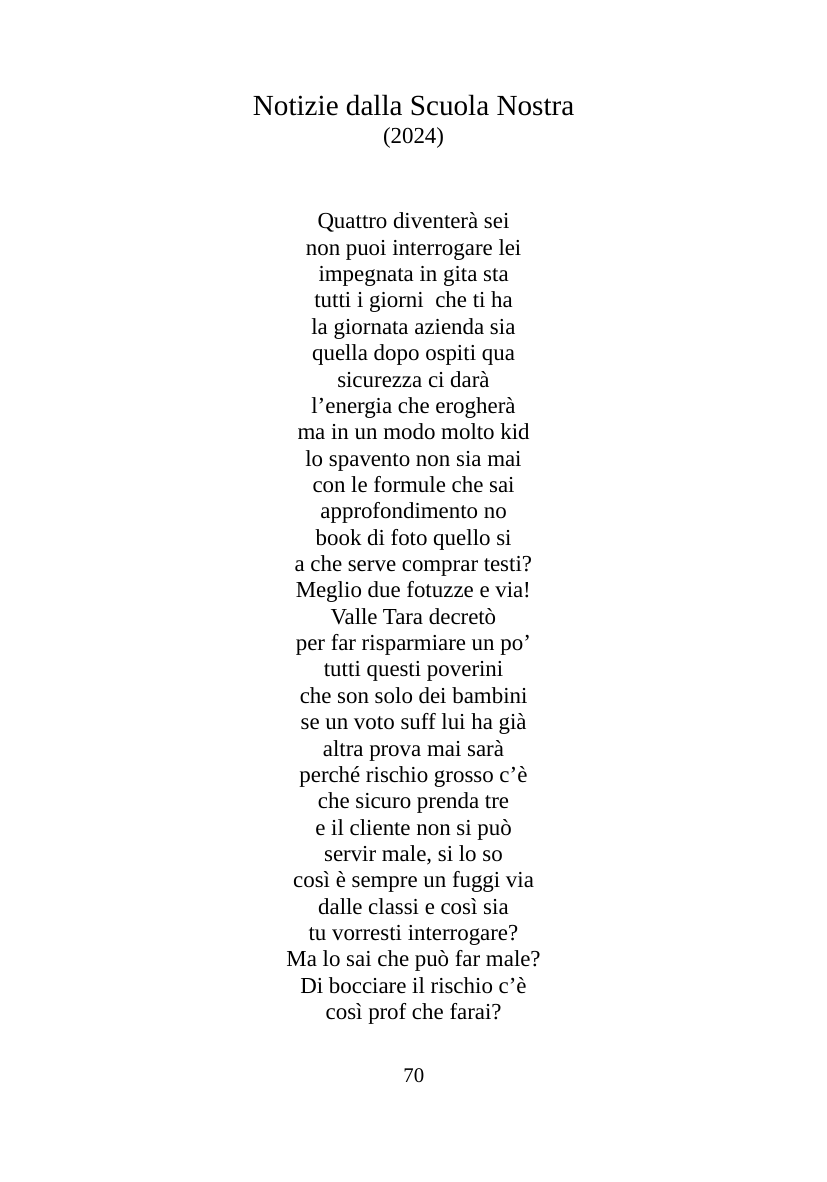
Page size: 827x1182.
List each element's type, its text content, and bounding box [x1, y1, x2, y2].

text così è sempre un fuggi via [88, 866, 738, 893]
text così prof che farai? [88, 998, 738, 1024]
text tu vorresti interrogare? [88, 919, 738, 945]
text se un voto suff lui ha già [88, 708, 738, 734]
text altra prova mai sarà [88, 734, 738, 761]
text lo spavento non sia mai [88, 445, 738, 471]
text a che serve comprar testi? [88, 550, 738, 576]
text e il cliente non si può [88, 814, 738, 840]
text la giornata azienda sia [88, 313, 738, 339]
text tutti questi poverini [88, 656, 738, 682]
text approfondimento no [88, 497, 738, 524]
text perché rischio grosso c’è [88, 761, 738, 787]
text Meglio due fotuzze e via! [88, 576, 738, 603]
text quella dopo ospiti qua [88, 339, 738, 366]
text per far risparmiare un po’ [88, 629, 738, 656]
text ma in un modo molto kid [88, 418, 738, 445]
text Quattro diventerà sei [88, 207, 738, 234]
text servir male, si lo so [88, 840, 738, 866]
text sicurezza ci darà [88, 366, 738, 392]
text Notizie dalla Scuola Nostra (2024) [88, 88, 738, 148]
text l’energia che erogherà [88, 392, 738, 418]
text con le formule che sai [88, 471, 738, 497]
text Di bocciare il rischio c’è [88, 972, 738, 998]
text dalle classi e così sia [88, 893, 738, 919]
text impegnata in gita sta [88, 260, 738, 287]
text non puoi interrogare lei [88, 234, 738, 260]
text book di foto quello si [88, 524, 738, 550]
text Valle Tara decretò [88, 603, 738, 629]
text che sicuro prenda tre [88, 787, 738, 814]
text tutti i giorni che ti ha [88, 287, 738, 313]
text Ma lo sai che può far male? [88, 945, 738, 972]
text che son solo dei bambini [88, 682, 738, 708]
